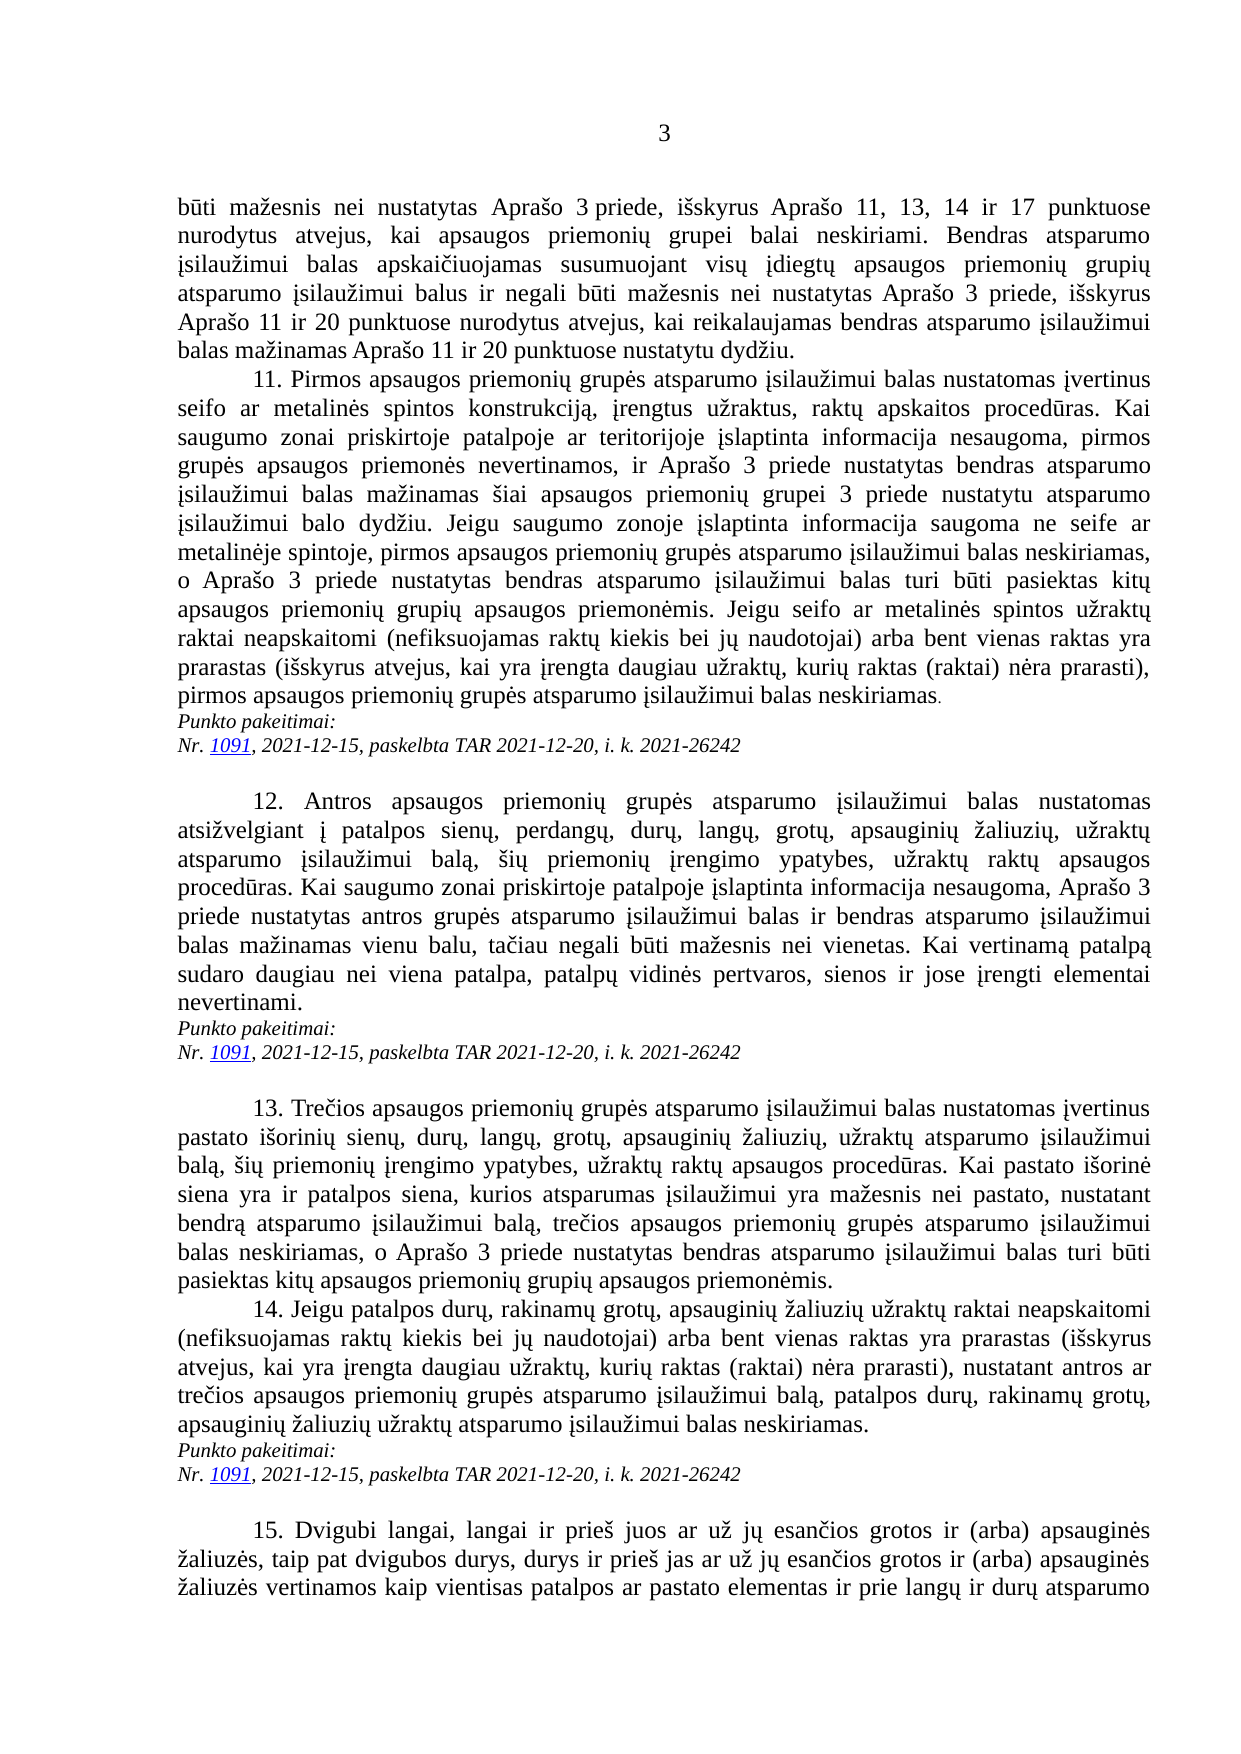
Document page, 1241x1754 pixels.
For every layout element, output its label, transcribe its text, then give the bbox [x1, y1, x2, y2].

text Punkto pakeitimai: [177, 1438, 1151, 1462]
text Nr. 1091, 2021-12-15, paskelbta TAR 2021-12-20, i. k. 2021-26242 [177, 1462, 1151, 1486]
text Punkto pakeitimai: [177, 709, 1151, 733]
text 14. Jeigu patalpos durų, rakinamų grotų, apsauginių žaliuzių užraktų raktai neapskaitomi (nefiksuojamas raktų kiekis bei jų naudotojai) arba bent vienas raktas yra prarastas (išskyrus atvejus, kai yra įrengta daugiau užraktų, kurių raktas (raktai) nėra prarasti), nustatant antros ar trečios apsaugos priemonių grupės atsparumo įsilaužimui balą, patalpos durų, rakinamų grotų, apsauginių žaliuzių užraktų atsparumo įsilaužimui balas neskiriamas. [177, 1294, 1151, 1438]
text Nr. 1091, 2021-12-15, paskelbta TAR 2021-12-20, i. k. 2021-26242 [177, 733, 1151, 757]
text 15. Dvigubi langai, langai ir prieš juos ar už jų esančios grotos ir (arba) apsauginės žaliuzės, taip pat dvigubos durys, durys ir prieš jas ar už jų esančios grotos ir (arba) apsauginės žaliuzės vertinamos kaip vientisas patalpos ar pastato elementas ir prie langų ir durų atsparumo [177, 1515, 1151, 1601]
text Nr. 1091, 2021-12-15, paskelbta TAR 2021-12-20, i. k. 2021-26242 [177, 1040, 1151, 1064]
text Punkto pakeitimai: [177, 1016, 1151, 1040]
text 11. Pirmos apsaugos priemonių grupės atsparumo įsilaužimui balas nustatomas įvertinus seifo ar metalinės spintos konstrukciją, įrengtus užraktus, raktų apskaitos procedūras. Kai saugumo zonai priskirtoje patalpoje ar teritorijoje įslaptinta informacija nesaugoma, pirmos grupės apsaugos priemonės nevertinamos, ir Aprašo 3 priede nustatytas bendras atsparumo įsilaužimui balas mažinamas šiai apsaugos priemonių grupei 3 priede nustatytu atsparumo įsilaužimui balo dydžiu. Jeigu saugumo zonoje įslaptinta informacija saugoma ne seife ar metalinėje spintoje, pirmos apsaugos priemonių grupės atsparumo įsilaužimui balas neskiriamas, o Aprašo 3 priede nustatytas bendras atsparumo įsilaužimui balas turi būti pasiektas kitų apsaugos priemonių grupių apsaugos priemonėmis. Jeigu seifo ar metalinės spintos užraktų raktai neapskaitomi (nefiksuojamas raktų kiekis bei jų naudotojai) arba bent vienas raktas yra prarastas (išskyrus atvejus, kai yra įrengta daugiau užraktų, kurių raktas (raktai) nėra prarasti), pirmos apsaugos priemonių grupės atsparumo įsilaužimui balas neskiriamas. [177, 364, 1151, 709]
text 12. Antros apsaugos priemonių grupės atsparumo įsilaužimui balas nustatomas atsižvelgiant į patalpos sienų, perdangų, durų, langų, grotų, apsauginių žaliuzių, užraktų atsparumo įsilaužimui balą, šių priemonių įrengimo ypatybes, užraktų raktų apsaugos procedūras. Kai saugumo zonai priskirtoje patalpoje įslaptinta informacija nesaugoma, Aprašo 3 priede nustatytas antros grupės atsparumo įsilaužimui balas ir bendras atsparumo įsilaužimui balas mažinamas vienu balu, tačiau negali būti mažesnis nei vienetas. Kai vertinamą patalpą sudaro daugiau nei viena patalpa, patalpų vidinės pertvaros, sienos ir jose įrengti elementai nevertinami. [177, 786, 1151, 1016]
text 13. Trečios apsaugos priemonių grupės atsparumo įsilaužimui balas nustatomas įvertinus pastato išorinių sienų, durų, langų, grotų, apsauginių žaliuzių, užraktų atsparumo įsilaužimui balą, šių priemonių įrengimo ypatybes, užraktų raktų apsaugos procedūras. Kai pastato išorinė siena yra ir patalpos siena, kurios atsparumas įsilaužimui yra mažesnis nei pastato, nustatant bendrą atsparumo įsilaužimui balą, trečios apsaugos priemonių grupės atsparumo įsilaužimui balas neskiriamas, o Aprašo 3 priede nustatytas bendras atsparumo įsilaužimui balas turi būti pasiektas kitų apsaugos priemonių grupių apsaugos priemonėmis. [177, 1093, 1151, 1294]
text būti mažesnis nei nustatytas Aprašo 3 priede, išskyrus Aprašo 11, 13, 14 ir 17 punktuose nurodytus atvejus, kai apsaugos priemonių grupei balai neskiriami. Bendras atsparumo įsilaužimui balas apskaičiuojamas susumuojant visų įdiegtų apsaugos priemonių grupių atsparumo įsilaužimui balus ir negali būti mažesnis nei nustatytas Aprašo 3 priede, išskyrus Aprašo 11 ir 20 punktuose nurodytus atvejus, kai reikalaujamas bendras atsparumo įsilaužimui balas mažinamas Aprašo 11 ir 20 punktuose nustatytu dydžiu. [177, 192, 1151, 364]
